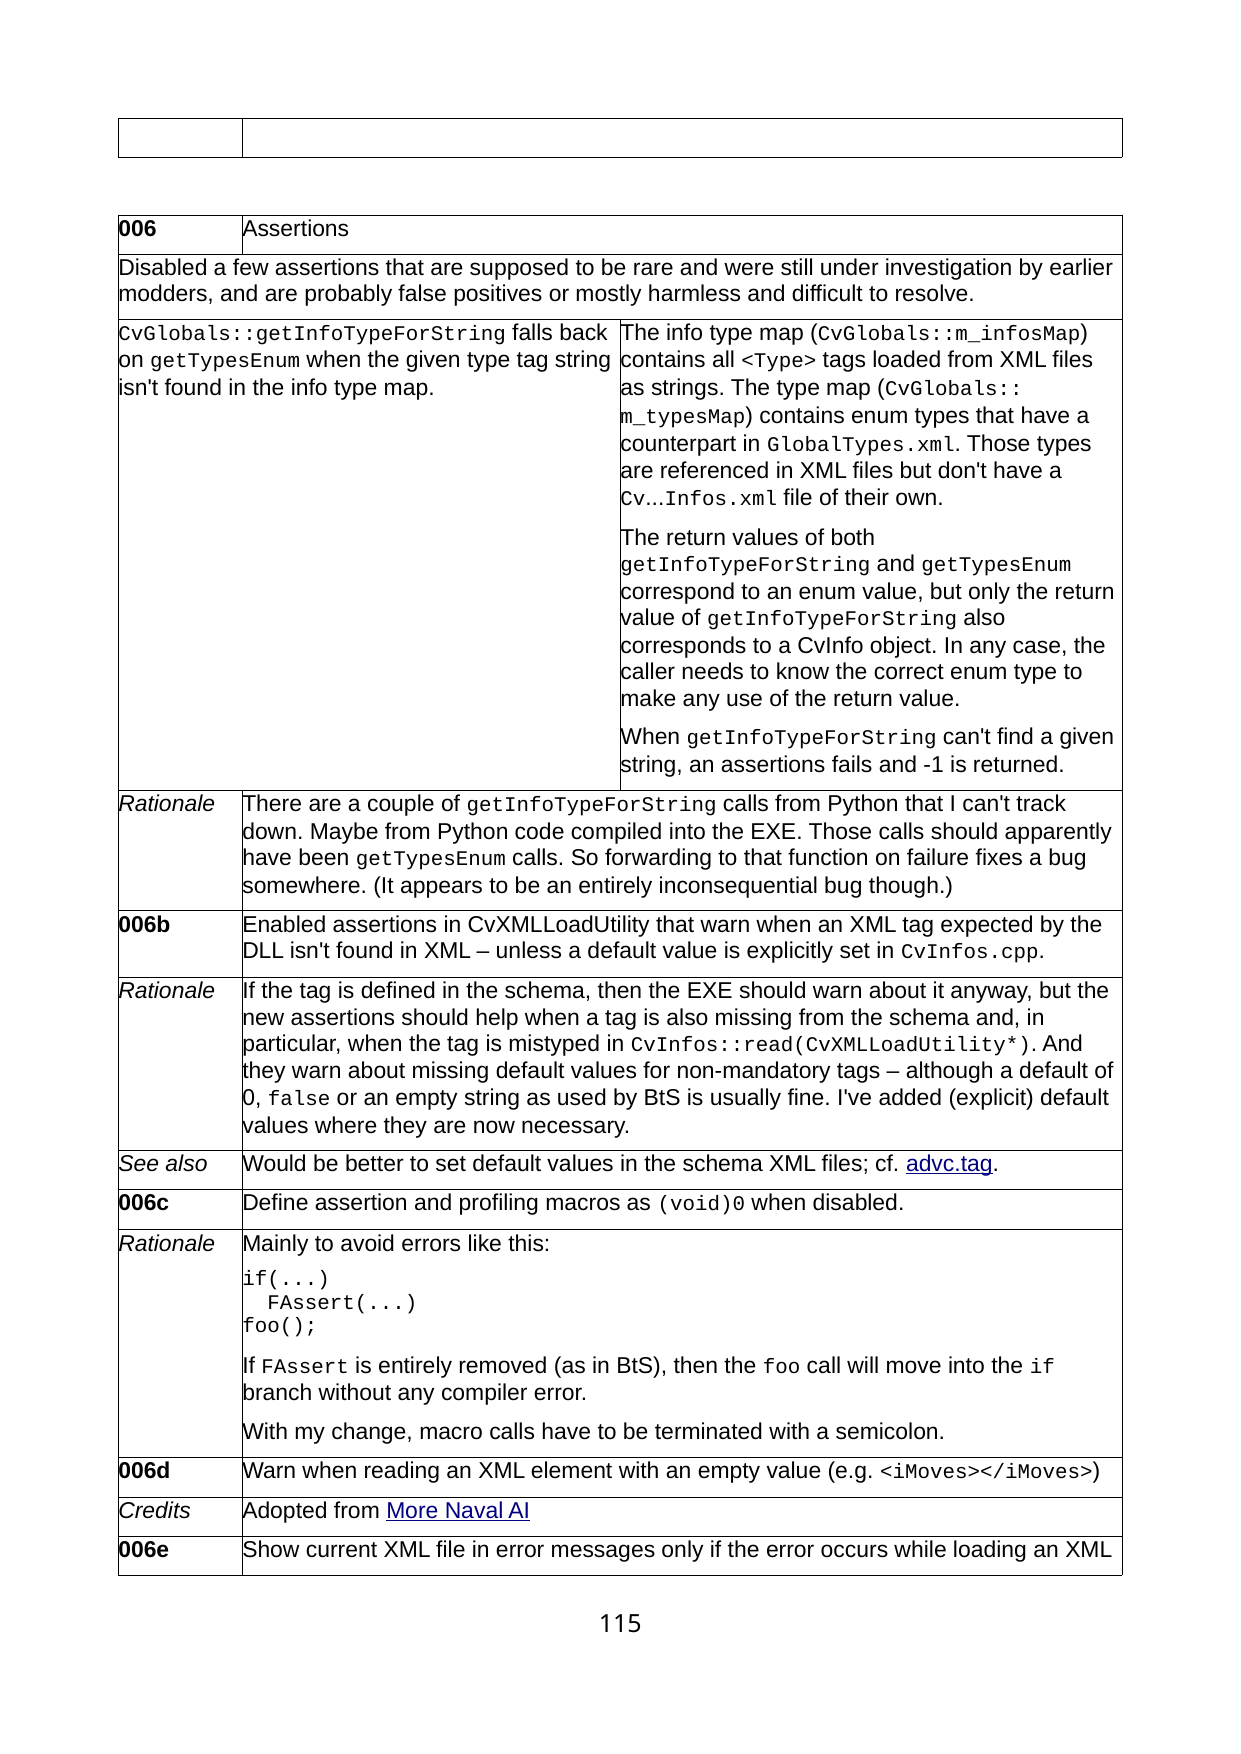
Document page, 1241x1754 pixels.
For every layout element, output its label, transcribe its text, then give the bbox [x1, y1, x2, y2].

table_cell CvGlobals::getInfoTypeForString falls back on getTypesEnum when the given type tag string isn't found in the info type map. [119, 320, 620, 790]
table_cell [243, 119, 1122, 157]
table_cell See also [119, 1151, 242, 1189]
table_cell Would be better to set default values in the schema XML files; cf. advc.tag. [243, 1151, 1122, 1189]
table_cell 006c [119, 1190, 242, 1229]
table_cell Warn when reading an XML element with an empty value (e.g. <iMoves></iMoves>) [243, 1458, 1122, 1497]
table_cell Enabled assertions in CvXMLLoadUtility that warn when an XML tag expected by the DLL isn't found in XML – unless a default value is explicitly set in CvInfos.cpp. [243, 911, 1122, 977]
table_cell 006e [119, 1537, 242, 1575]
table_cell 006b [119, 911, 242, 977]
table_cell Adopted from More Naval AI [243, 1498, 1122, 1536]
table_cell There are a couple of getInfoTypeForString calls from Python that I can't track down. Maybe from Python code compiled into the EXE. Those calls should apparently have been getTypesEnum calls. So forwarding to that function on failure fixes a bug somewhere. (It appears to be an entirely inconsequential bug though.) [243, 791, 1122, 910]
table_cell Rationale [119, 978, 242, 1150]
table_cell Define assertion and profiling macros as (void)0 when disabled. [243, 1190, 1122, 1229]
table_cell Disabled a few assertions that are supposed to be rare and were still under investigation by earlier modders, and are probably false positives or mostly harmless and difficult to resolve. [119, 255, 1122, 319]
table_cell [119, 119, 242, 157]
table_cell The info type map (CvGlobals::m_infosMap) contains all <Type> tags loaded from XML files as strings. The type map (CvGlobals:: m_typesMap) contains enum types that have a counterpart in GlobalTypes.xml. Those types are referenced in XML files but don't have a Cv...Infos.xml file of their own. The return values of both getInfoTypeForString and getTypesEnum correspond to an enum value, but only the return value of getInfoTypeForString also corresponds to a CvInfo object. In any case, the caller needs to know the correct enum type to make any use of the return value. When getInfoTypeForString can't find a given string, an assertions fails and -1 is returned. [621, 320, 1122, 790]
table_cell Rationale [119, 791, 242, 910]
table_cell If the tag is defined in the schema, then the EXE should warn about it anyway, but the new assertions should help when a tag is also missing from the schema and, in particular, when the tag is mistyped in CvInfos::read(CvXMLLoadUtility*). And they warn about missing default values for non-mandatory tags – although a default of 0, false or an empty string as used by BtS is usually fine. I've added (explicit) default values where they are now necessary. [243, 978, 1122, 1150]
table_cell 006d [119, 1458, 242, 1497]
table_cell Credits [119, 1498, 242, 1536]
table_header Assertions [243, 216, 1122, 253]
table_cell Mainly to avoid errors like this: if(...) FAssert(...) foo(); If FAssert is entirely removed (as in BtS), then the foo call will move into the if branch without any compiler error. With my change, macro calls have to be terminated with a semicolon. [243, 1230, 1122, 1457]
table_header 006 [119, 216, 242, 253]
table_cell Show current XML file in error messages only if the error occurs while loading an XML [243, 1537, 1122, 1575]
table_cell Rationale [119, 1230, 242, 1457]
